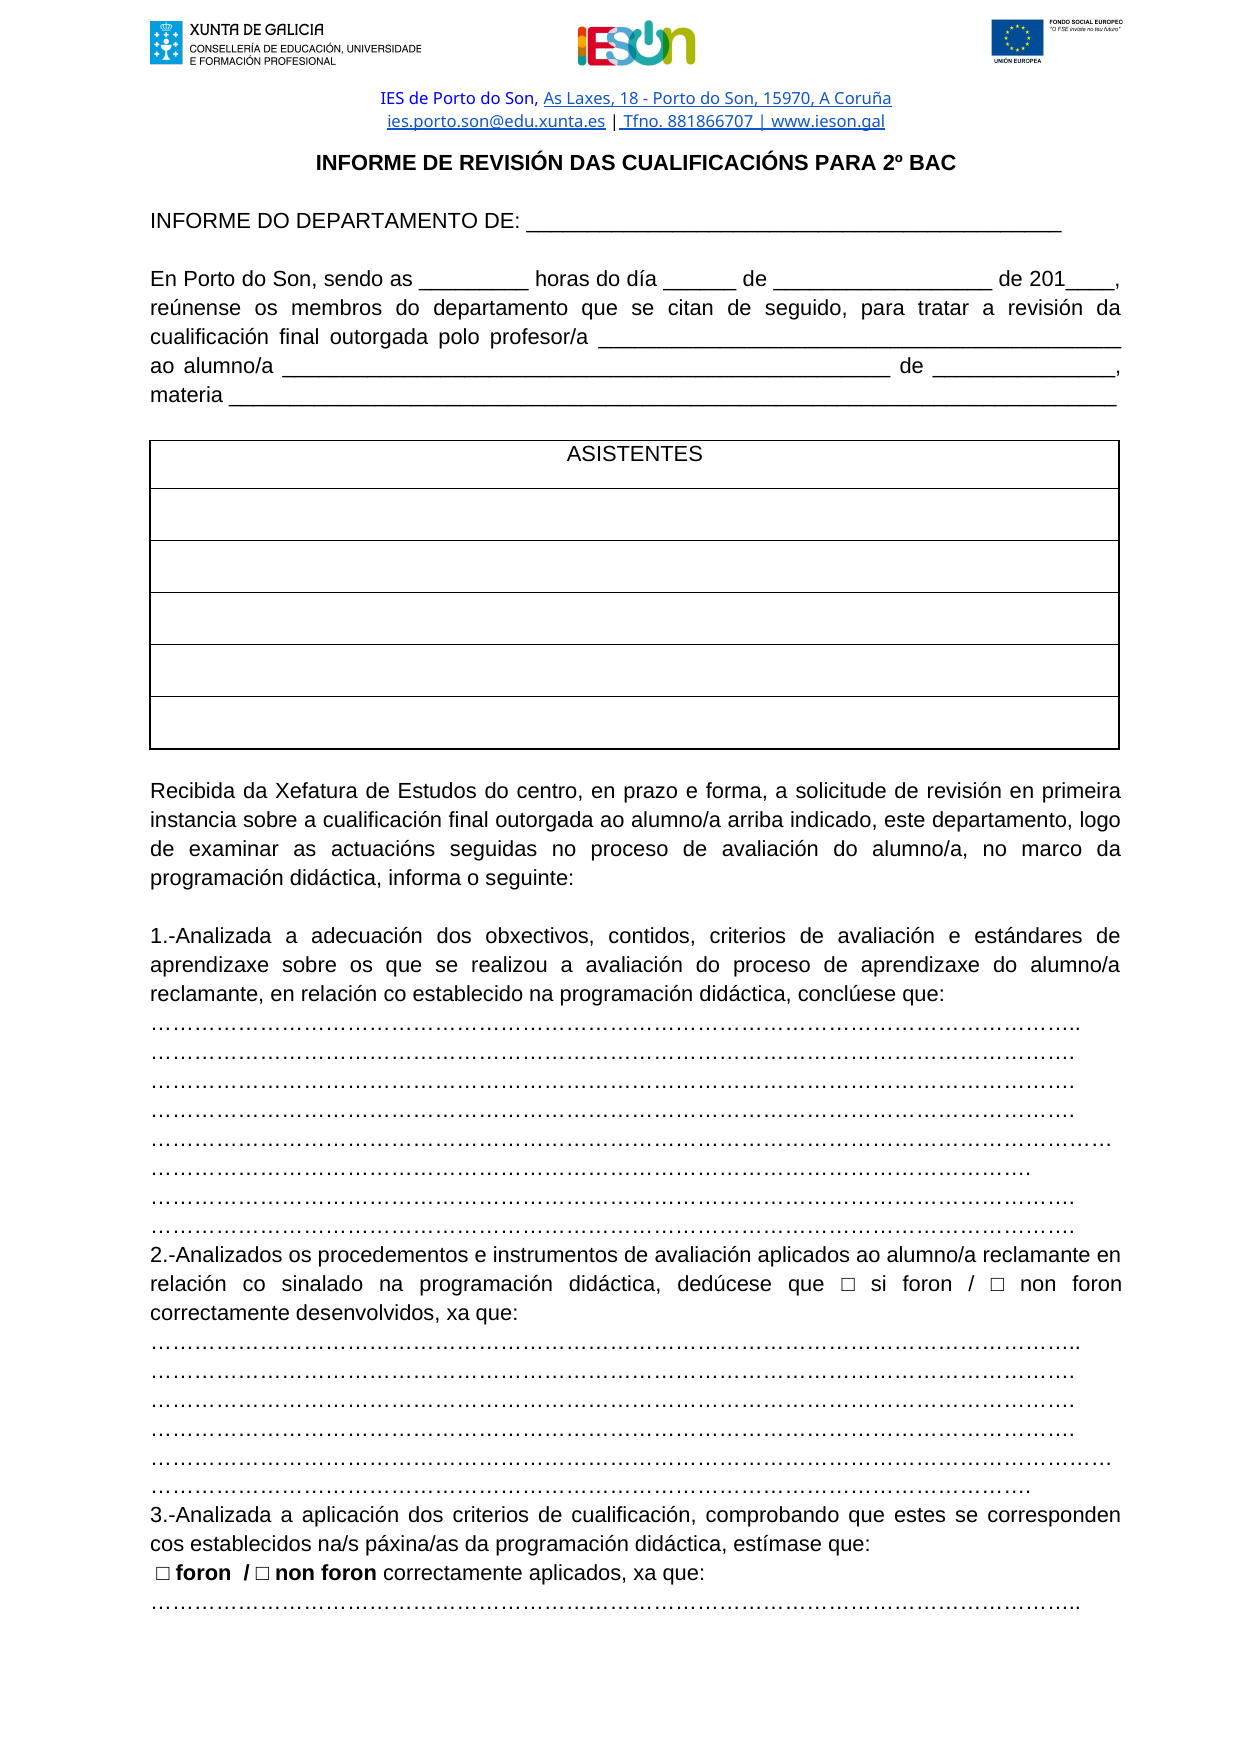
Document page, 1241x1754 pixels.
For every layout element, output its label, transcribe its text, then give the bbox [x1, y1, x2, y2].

table_cell [151, 489, 1118, 539]
text INFORME DO DEPARTAMENTO DE: ____________________________________________ [150, 208, 1122, 233]
text Recibida da Xefatura de Estudos do centro, en prazo e forma, a solicitude de revisión en primeira instancia sobre a cualificación final outorgada ao alumno/a arriba indicado, este departamento, logo de examinar as actuacións seguidas no proceso de avaliación do alumno/a, no marco da programación didáctica, informa o seguinte: [150, 778, 1122, 891]
text ………………………………………………………………………………………………………………..……………………………………………………………………………………………………………….……………………………………………………………………………………………………………….……………………………………………………………………………………………………………….……………………………………………………………………………………………………………………………………………………………………………………………………………………………….……………………………………………………………………………………………………………….………………………………………………………………………………………………………………. [150, 1010, 1122, 1238]
picture [183, 21, 422, 65]
text ………………………………………………………………………………………………………………..……………………………………………………………………………………………………………….……………………………………………………………………………………………………………….……………………………………………………………………………………………………………….………………………………………………………………………………………………………………………………………………………………………………………………………………………………. [150, 1329, 1122, 1499]
text 1.-Analizada a adecuación dos obxectivos, contidos, criterios de avaliación e estándares de aprendizaxe sobre os que se realizou a avaliación do proceso de aprendizaxe do alumno/a reclamante, en relación co establecido na programación didáctica, conclúese que: [150, 923, 1122, 1006]
picture [991, 19, 1123, 65]
table_cell [151, 697, 1118, 748]
picture [162, 39, 171, 59]
table_header ASISTENTES [151, 441, 1118, 487]
text ……………………………………………………………………………………………………………….. [150, 1589, 1122, 1614]
table_cell [151, 645, 1118, 696]
table_cell [151, 593, 1118, 644]
text INFORME DE REVISIÓN DAS CUALIFICACIÓNS PARA 2º BAC [150, 150, 1122, 175]
table_cell [151, 541, 1118, 592]
text 3.-Analizada a aplicación dos criterios de cualificación, comprobando que estes se corresponden cos establecidos na/s páxina/as da programación didáctica, estímase que: [150, 1502, 1122, 1557]
text En Porto do Son, sendo as _________ horas do día ______ de __________________ de 201____, reúnense os membros do departamento que se citan de seguido, para tratar a revisión da cualificación final outorgada polo profesor/a ___________________________________________ ao alumno/a __________________________________________________ de _______________, materia _________________________________________________________________________ [150, 266, 1122, 407]
text □ foron / □ non foron correctamente aplicados, xa que: [150, 1560, 1122, 1586]
text 2.-Analizados os procedementos e instrumentos de avaliación aplicados ao alumno/a reclamante en relación co sinalado na programación didáctica, dedúcese que □ si foron / □ non foron correctamente desenvolvidos, xa que: [150, 1242, 1122, 1325]
picture [575, 20, 698, 66]
